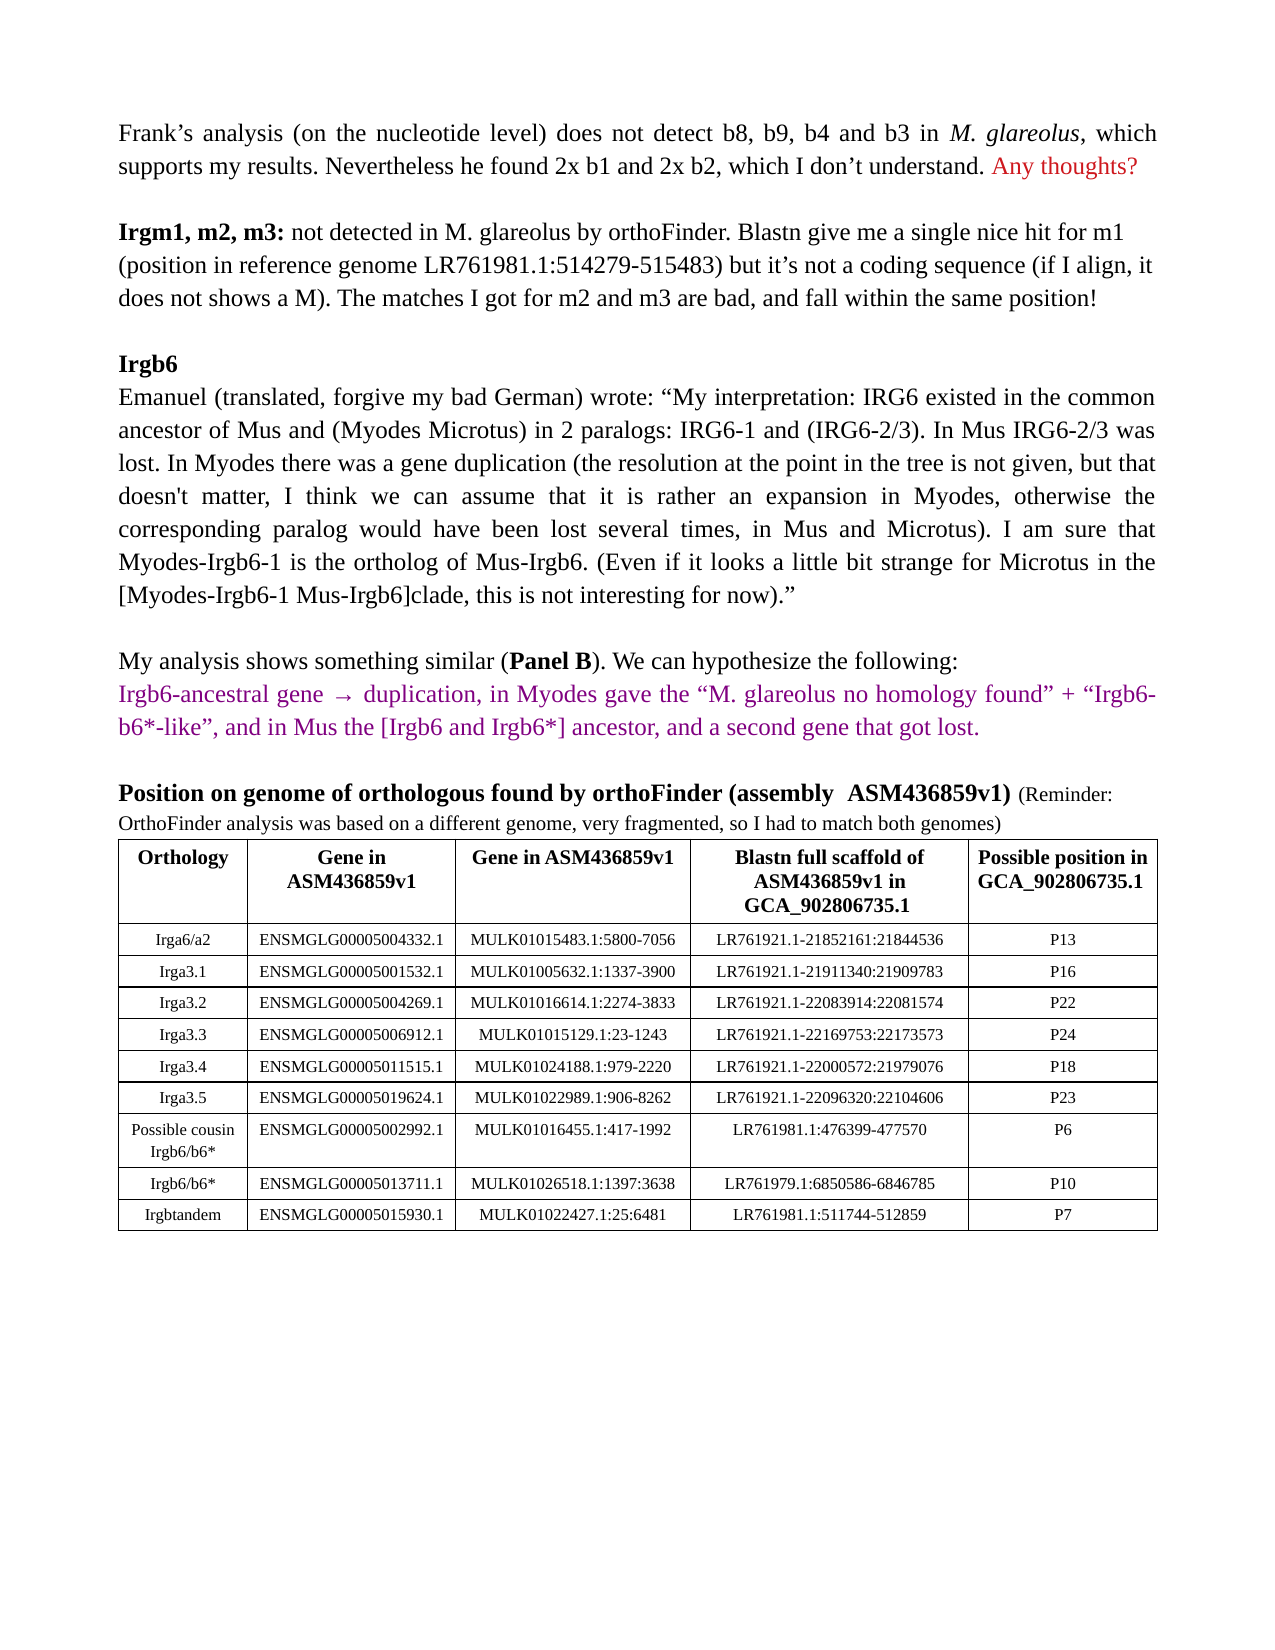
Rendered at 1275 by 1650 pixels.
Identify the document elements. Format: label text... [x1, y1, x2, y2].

table_cell Irgb6/b6* [119, 1168, 247, 1198]
table_header Blastn full scaffold of ASM436859v1 in GCA_902806735.1 [691, 840, 968, 923]
table_cell ENSMGLG00005004332.1 [248, 924, 455, 955]
table_cell Irga3.1 [119, 956, 247, 986]
table_cell MULK01016614.1:2274-3833 [456, 988, 690, 1018]
table_cell Irga3.4 [119, 1051, 247, 1081]
table_cell ENSMGLG00005011515.1 [248, 1051, 455, 1081]
table_header Possible position in GCA_902806735.1 [969, 840, 1157, 923]
table_cell P22 [969, 988, 1157, 1018]
table_cell LR761921.1-21911340:21909783 [691, 956, 968, 986]
table_cell ENSMGLG00005001532.1 [248, 956, 455, 986]
table_cell ENSMGLG00005002992.1 [248, 1114, 455, 1167]
table_header Gene in ASM436859v1 [248, 840, 455, 923]
table_cell P24 [969, 1019, 1157, 1050]
table_cell LR761921.1-21852161:21844536 [691, 924, 968, 955]
table_cell MULK01026518.1:1397:3638 [456, 1168, 690, 1198]
table_cell Irga3.2 [119, 988, 247, 1018]
table_cell Possible cousin Irgb6/b6* [119, 1114, 247, 1167]
table_cell LR761921.1-22000572:21979076 [691, 1051, 968, 1081]
table_cell ENSMGLG00005015930.1 [248, 1200, 455, 1230]
table_cell MULK01005632.1:1337-3900 [456, 956, 690, 986]
table_header Orthology [119, 840, 247, 923]
table_cell P6 [969, 1114, 1157, 1167]
text Position on genome of orthologous found by orthoFinder (assembly ASM436859v1) (Reminder: OrthoFinder analysis was based on a different genome, very fragmented, so I had to match both genomes) [118, 778, 1157, 835]
table_cell ENSMGLG00005006912.1 [248, 1019, 455, 1050]
table_cell Irga6/a2 [119, 924, 247, 955]
table_cell MULK01015129.1:23-1243 [456, 1019, 690, 1050]
table_cell Irgbtandem [119, 1200, 247, 1230]
table_cell ENSMGLG00005004269.1 [248, 988, 455, 1018]
table_cell MULK01024188.1:979-2220 [456, 1051, 690, 1081]
table_cell P7 [969, 1200, 1157, 1230]
table_cell Irga3.3 [119, 1019, 247, 1050]
table_cell P10 [969, 1168, 1157, 1198]
table_cell MULK01022989.1:906-8262 [456, 1083, 690, 1113]
table_cell LR761981.1:476399-477570 [691, 1114, 968, 1167]
text Irgb6-ancestral gene → duplication, in Myodes gave the “M. glareolus no homology found” + “Irgb6-b6*-like”, and in Mus the [Irgb6 and Irgb6*] ancestor, and a second gene that got lost. [118, 679, 1157, 741]
table_cell MULK01015483.1:5800-7056 [456, 924, 690, 955]
table_cell LR761979.1:6850586-6846785 [691, 1168, 968, 1198]
table_cell P23 [969, 1083, 1157, 1113]
table_cell MULK01022427.1:25:6481 [456, 1200, 690, 1230]
table_cell LR761921.1-22096320:22104606 [691, 1083, 968, 1113]
table_header Gene in ASM436859v1 [456, 840, 690, 923]
text Frank’s analysis (on the nucleotide level) does not detect b8, b9, b4 and b3 in M. glareolus, which supports my results. Nevertheless he found 2x b1 and 2x b2, which I don’t understand. Any thoughts? [118, 118, 1157, 180]
table_cell Irga3.5 [119, 1083, 247, 1113]
table_cell LR761921.1-22083914:22081574 [691, 988, 968, 1018]
text Emanuel (translated, forgive my bad German) wrote: “My interpretation: IRG6 existed in the common ancestor of Mus and (Myodes Microtus) in 2 paralogs: IRG6-1 and (IRG6-2/3). In Mus IRG6-2/3 was lost. In Myodes there was a gene duplication (the resolution at the point in the tree is not given, but that doesn't matter, I think we can assume that it is rather an expansion in Myodes, otherwise the corresponding paralog would have been lost several times, in Mus and Microtus). I am sure that Myodes-Irgb6-1 is the ortholog of Mus-Irgb6. (Even if it looks a little bit strange for Microtus in the [Myodes-Irgb6-1 Mus-Irgb6]clade, this is not interesting for now).” [118, 382, 1157, 609]
text Irgb6 [118, 349, 1157, 378]
table_cell LR761981.1:511744-512859 [691, 1200, 968, 1230]
table_cell ENSMGLG00005013711.1 [248, 1168, 455, 1198]
text My analysis shows something similar (Panel B). We can hypothesize the following: [118, 646, 1157, 675]
table_cell ENSMGLG00005019624.1 [248, 1083, 455, 1113]
text Irgm1, m2, m3: not detected in M. glareolus by orthoFinder. Blastn give me a single nice hit for m1 (position in reference genome LR761981.1:514279-515483) but it’s not a coding sequence (if I align, it does not shows a M). The matches I got for m2 and m3 are bad, and fall within the same position! [118, 217, 1157, 312]
table_cell MULK01016455.1:417-1992 [456, 1114, 690, 1167]
table_cell P16 [969, 956, 1157, 986]
table_cell LR761921.1-22169753:22173573 [691, 1019, 968, 1050]
table_cell P18 [969, 1051, 1157, 1081]
table_cell P13 [969, 924, 1157, 955]
